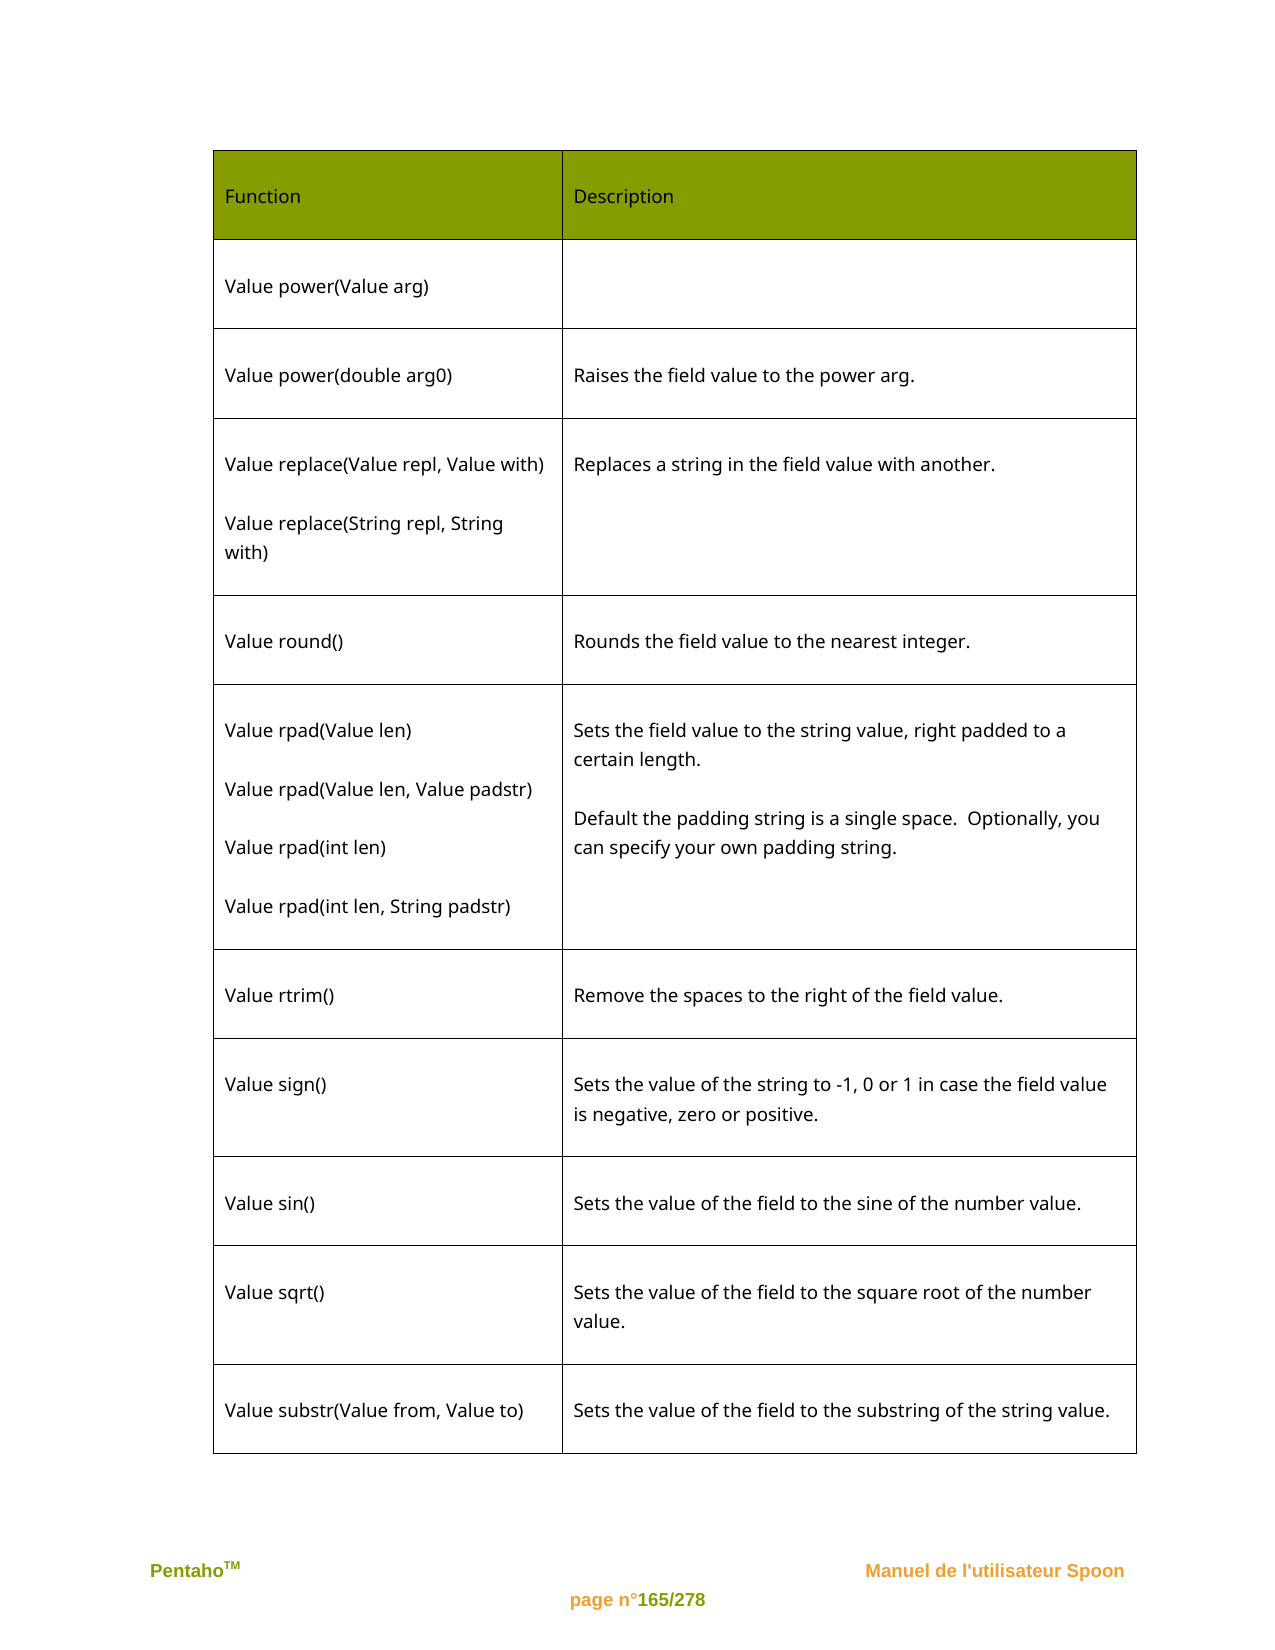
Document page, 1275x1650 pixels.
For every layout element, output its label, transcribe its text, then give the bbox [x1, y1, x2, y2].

table_cell Value sin() [214, 1157, 562, 1245]
table_header Description [563, 151, 1136, 239]
table_cell Raises the field value to the power arg. [563, 329, 1136, 417]
table_cell Sets the value of the field to the square root of the number value. [563, 1246, 1136, 1364]
table_cell Sets the value of the field to the sine of the number value. [563, 1157, 1136, 1245]
table_cell Value sign() [214, 1039, 562, 1156]
table_header Function [214, 151, 562, 239]
table_cell Sets the field value to the string value, right padded to a certain length. Default the padding string is a single space. Optionally, you can specify your own padding string. [563, 685, 1136, 949]
table_cell Remove the spaces to the right of the field value. [563, 950, 1136, 1038]
table_cell Replaces a string in the field value with another. [563, 419, 1136, 594]
table_cell Sets the value of the string to -1, 0 or 1 in case the field value is negative, zero or positive. [563, 1039, 1136, 1156]
table_cell Value substr(Value from, Value to) [214, 1365, 562, 1453]
table_cell Value replace(Value repl, Value with) Value replace(String repl, String with) [214, 419, 562, 594]
table_cell Value rpad(Value len) Value rpad(Value len, Value padstr) Value rpad(int len) Value rpad(int len, String padstr) [214, 685, 562, 949]
table_cell Sets the value of the field to the substring of the string value. [563, 1365, 1136, 1453]
table_cell [563, 240, 1136, 328]
table_cell Value rtrim() [214, 950, 562, 1038]
table_cell Value power(double arg0) [214, 329, 562, 417]
table_cell Value power(Value arg) [214, 240, 562, 328]
table_cell Rounds the field value to the nearest integer. [563, 596, 1136, 684]
table_cell Value sqrt() [214, 1246, 562, 1364]
table_cell Value round() [214, 596, 562, 684]
